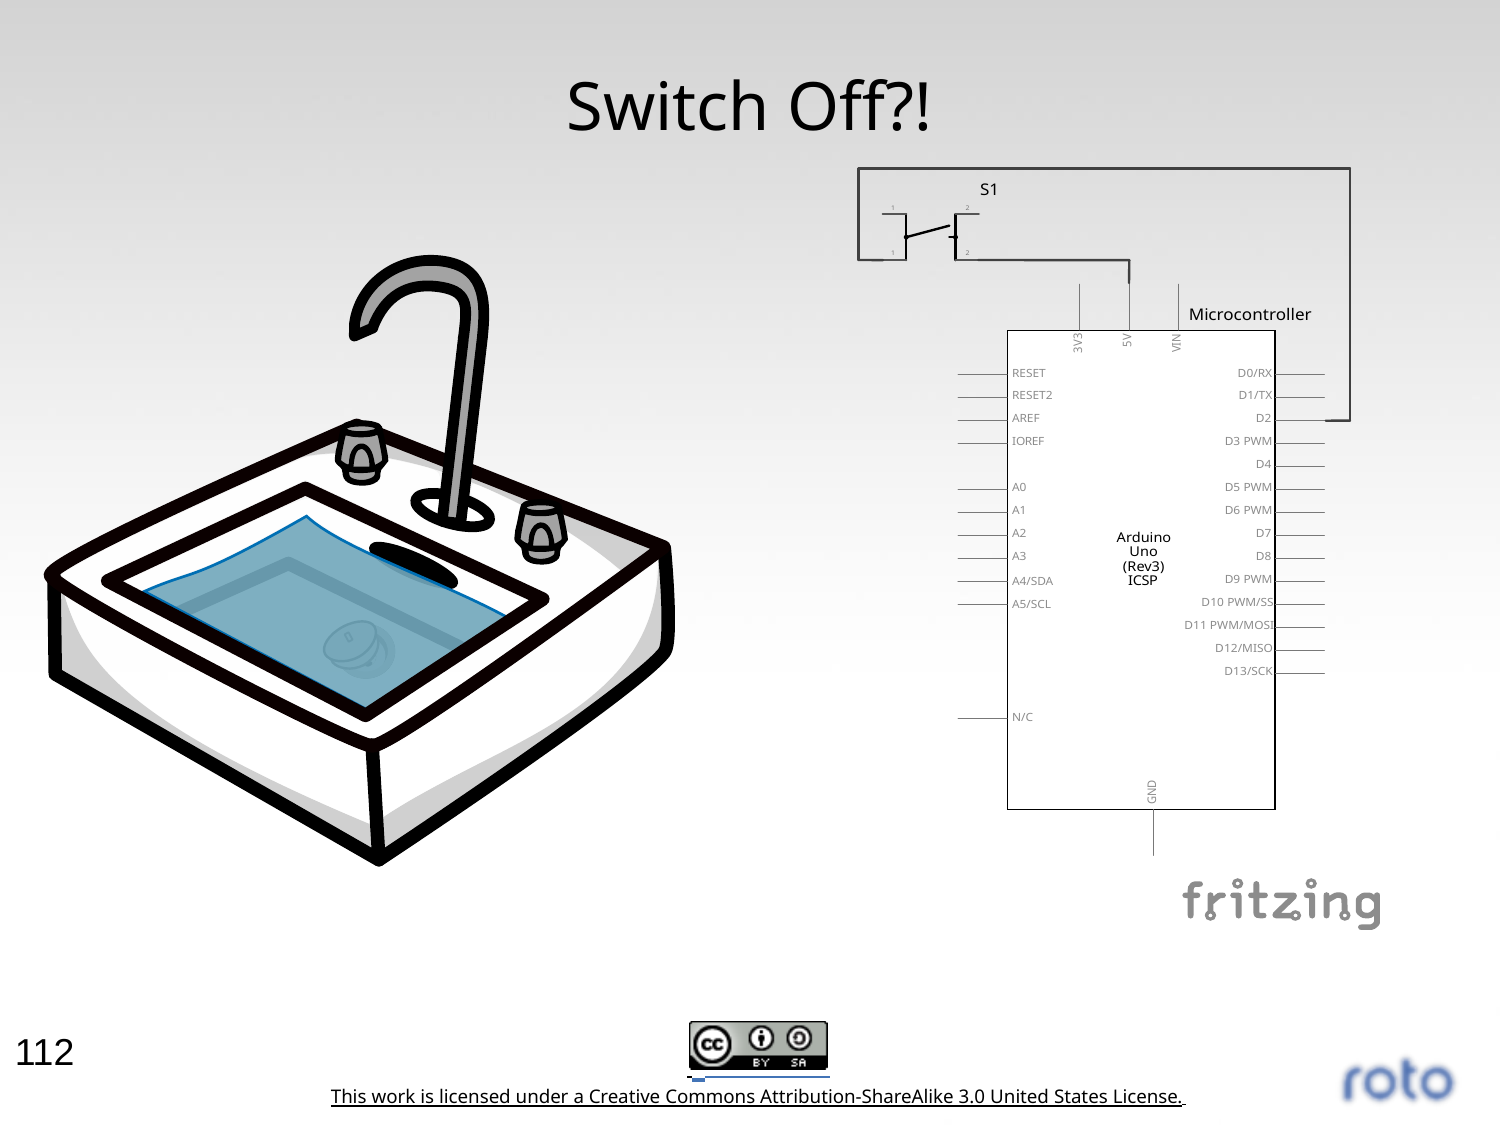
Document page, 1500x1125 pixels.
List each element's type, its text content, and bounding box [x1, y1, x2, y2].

picture [0, 0, 1500, 1125]
title Switch Off?! [112, 49, 1388, 238]
